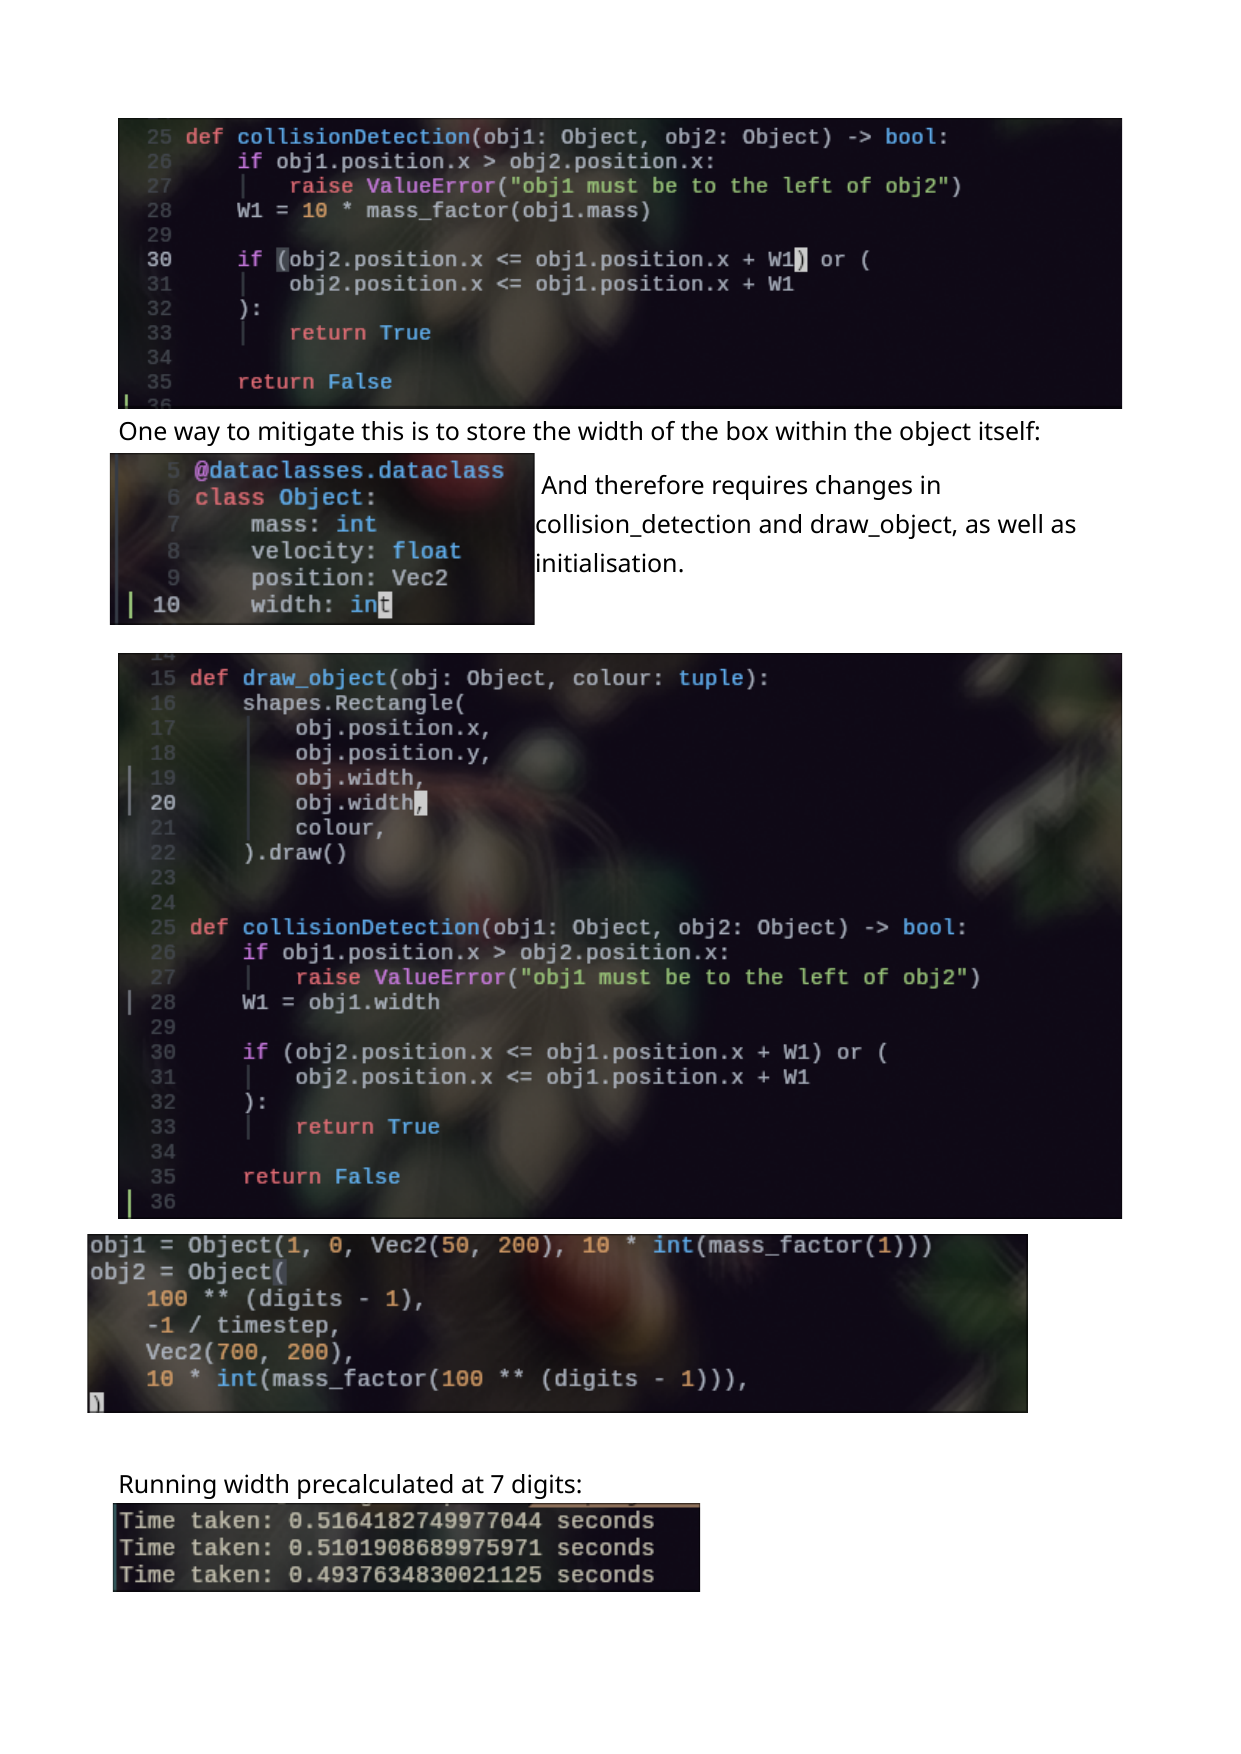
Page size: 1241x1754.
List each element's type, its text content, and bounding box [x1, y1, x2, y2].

picture [109, 453, 535, 625]
picture [118, 118, 1123, 409]
picture [112, 1503, 701, 1592]
picture [87, 1234, 1028, 1413]
text And therefore requires changes in collision_detection and draw_object, as well as initialisation. [535, 467, 1122, 580]
text Running width precalculated at 7 digits: [118, 1467, 1122, 1501]
picture [118, 653, 1123, 1219]
text One way to mitigate this is to store the width of the box within the object itself: [118, 409, 1122, 448]
